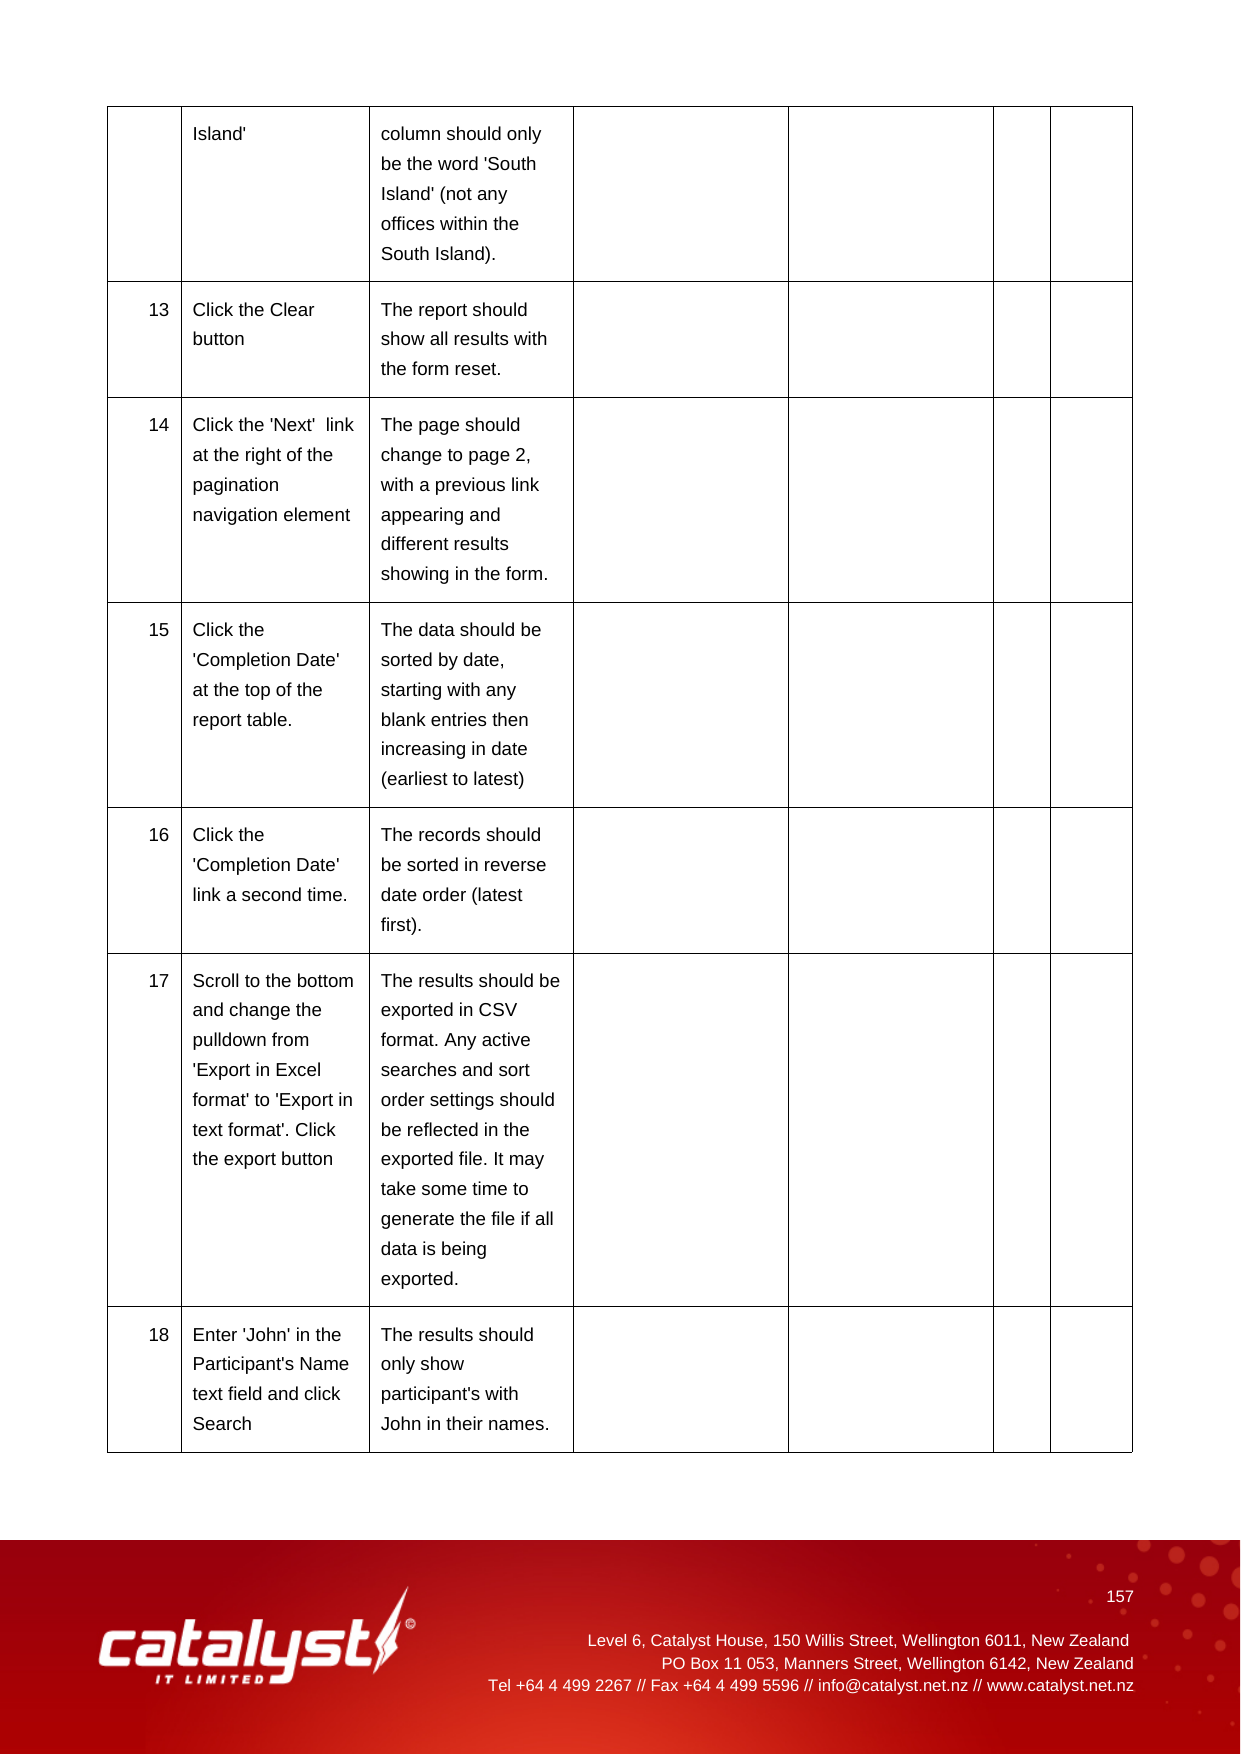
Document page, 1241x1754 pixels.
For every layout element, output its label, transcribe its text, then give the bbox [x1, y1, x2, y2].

table_cell [789, 954, 993, 1306]
table_cell [789, 398, 993, 602]
table_cell [1051, 107, 1132, 281]
table_cell [574, 808, 788, 952]
table_cell The data should be sorted by date, starting with any blank entries then increasing in date (earliest to latest) [370, 603, 573, 807]
table_cell [1051, 398, 1132, 602]
table_cell [789, 808, 993, 952]
table_cell 17 [108, 954, 181, 1306]
picture [0, 1540, 1241, 1754]
table_cell [574, 282, 788, 397]
table_cell 16 [108, 808, 181, 952]
table_cell [994, 603, 1050, 807]
table_cell Click the Clear button [182, 282, 369, 397]
table_cell 13 [108, 282, 181, 397]
table_cell [108, 107, 181, 281]
table_cell [994, 954, 1050, 1306]
table_cell [1051, 603, 1132, 807]
table_cell [994, 398, 1050, 602]
table_cell Island' [182, 107, 369, 281]
table_cell 18 [108, 1307, 181, 1452]
table_cell [574, 603, 788, 807]
table_cell [1051, 282, 1132, 397]
table_cell The results should be exported in CSV format. Any active searches and sort order settings should be reflected in the exported file. It may take some time to generate the file if all data is being exported. [370, 954, 573, 1306]
table_cell Click the 'Completion Date' link a second time. [182, 808, 369, 952]
table_cell [574, 1307, 788, 1452]
table_cell [789, 107, 993, 281]
table_cell [574, 954, 788, 1306]
table_cell [1051, 1307, 1132, 1452]
table_cell The records should be sorted in reverse date order (latest first). [370, 808, 573, 952]
table_cell [789, 282, 993, 397]
table_cell [1051, 954, 1132, 1306]
table_cell [789, 1307, 993, 1452]
table_cell [1051, 808, 1132, 952]
table_cell column should only be the word 'South Island' (not any offices within the South Island). [370, 107, 573, 281]
table_cell Click the 'Completion Date' at the top of the report table. [182, 603, 369, 807]
table_cell 15 [108, 603, 181, 807]
table_cell Enter 'John' in the Participant's Name text field and click Search [182, 1307, 369, 1452]
table_cell Scroll to the bottom and change the pulldown from 'Export in Excel format' to 'Export in text format'. Click the export button [182, 954, 369, 1306]
table_cell [789, 603, 993, 807]
table_cell The report should show all results with the form reset. [370, 282, 573, 397]
table_cell The results should only show participant's with John in their names. [370, 1307, 573, 1452]
table_cell [574, 398, 788, 602]
table_cell [574, 107, 788, 281]
table_cell [994, 1307, 1050, 1452]
table_cell [994, 808, 1050, 952]
table_cell The page should change to page 2, with a previous link appearing and different results showing in the form. [370, 398, 573, 602]
table_cell 14 [108, 398, 181, 602]
table_cell Click the 'Next' link at the right of the pagination navigation element [182, 398, 369, 602]
table_cell [994, 282, 1050, 397]
table_cell [994, 107, 1050, 281]
